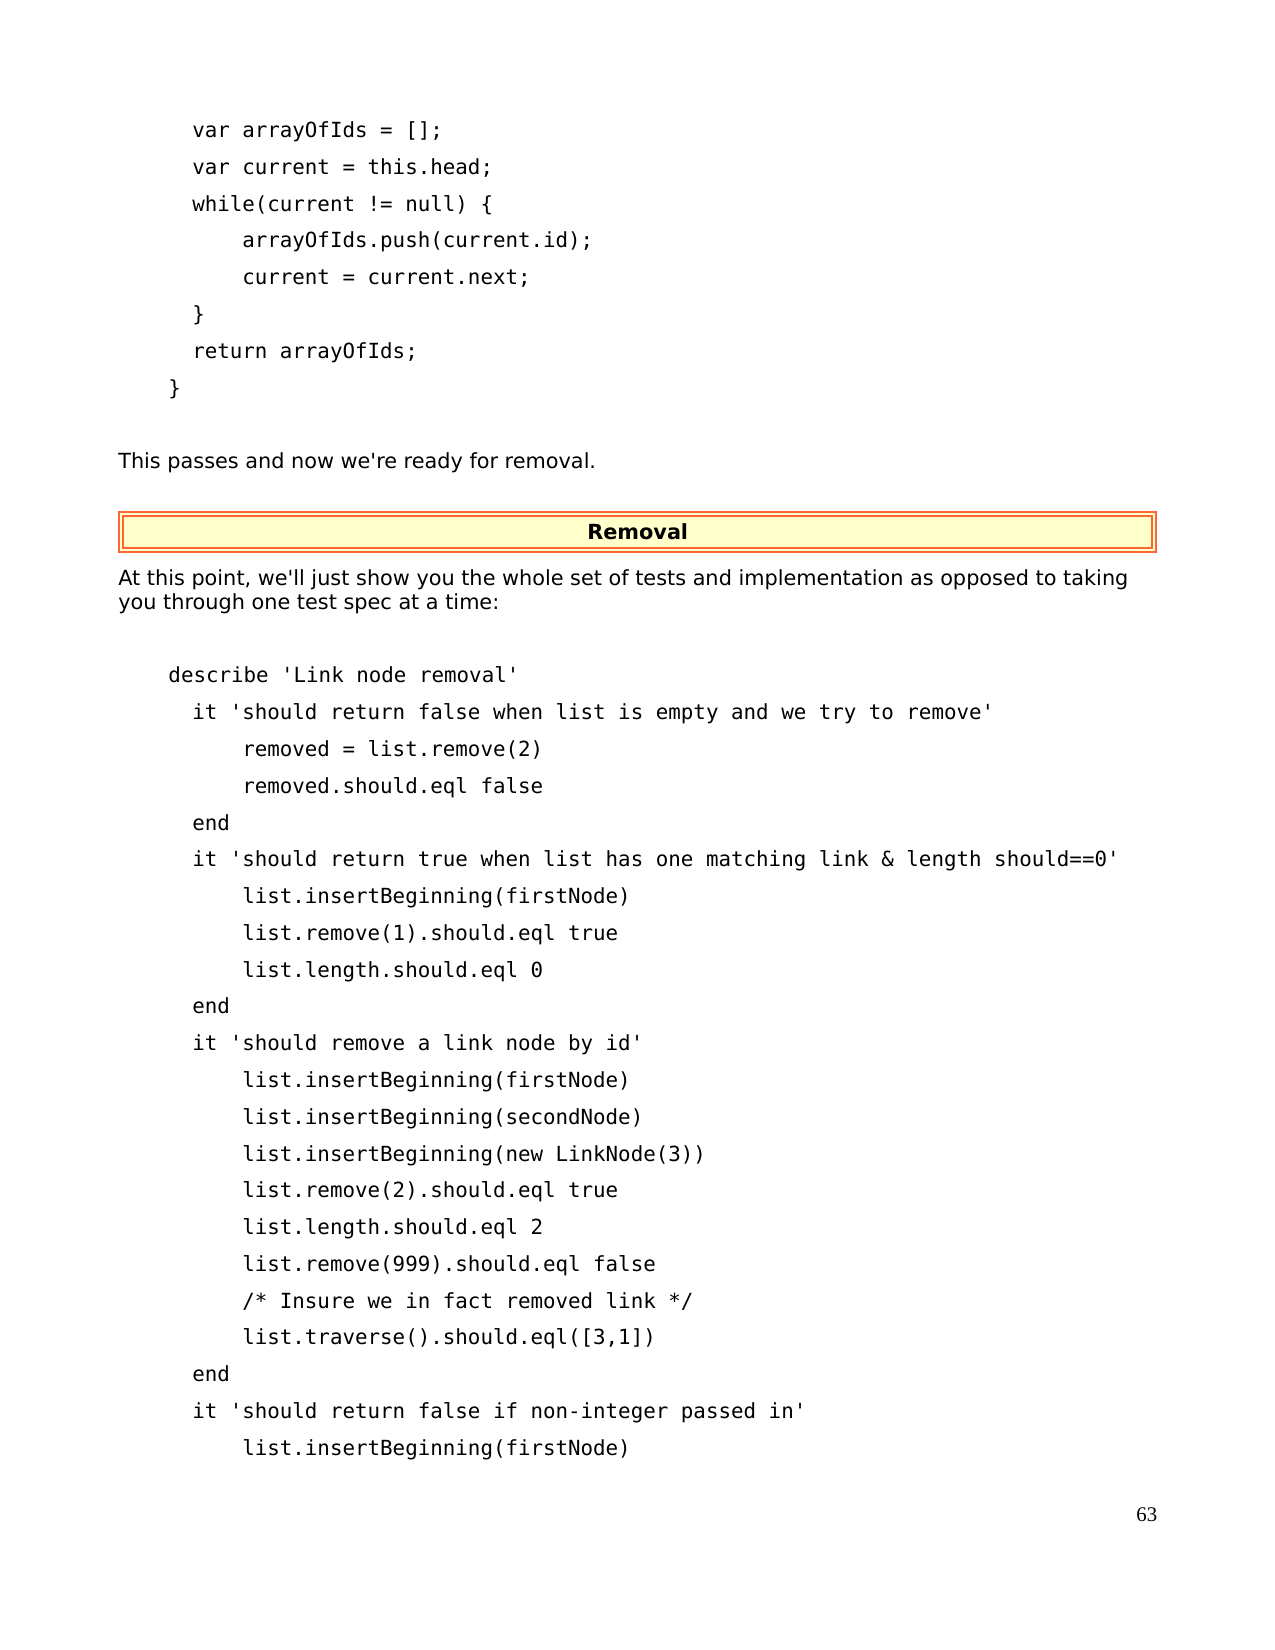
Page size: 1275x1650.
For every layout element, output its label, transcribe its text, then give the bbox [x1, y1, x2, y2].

text list.remove(2).should.eql true [118, 1178, 1157, 1203]
text return arrayOfIds; [118, 339, 1157, 363]
text removed = list.remove(2) [118, 737, 1157, 761]
text it 'should return false if non-integer passed in' [118, 1399, 1157, 1423]
text end [118, 994, 1157, 1019]
text it 'should remove a link node by id' [118, 1031, 1157, 1056]
text } [118, 302, 1157, 326]
text list.remove(999).should.eql false [118, 1252, 1157, 1276]
text var current = this.head; [118, 155, 1157, 179]
text list.length.should.eql 2 [118, 1215, 1157, 1239]
text list.length.should.eql 0 [118, 958, 1157, 982]
text describe 'Link node removal' [118, 663, 1157, 688]
text while(current != null) { [118, 192, 1157, 216]
text /* Insure we in fact removed link */ [118, 1289, 1157, 1313]
text list.traverse().should.eql([3,1]) [118, 1325, 1157, 1350]
text This passes and now we're ready for removal. [118, 449, 1157, 473]
text list.insertBeginning(firstNode) [118, 1436, 1157, 1460]
text current = current.next; [118, 265, 1157, 289]
text arrayOfIds.push(current.id); [118, 228, 1157, 253]
text list.insertBeginning(secondNode) [118, 1105, 1157, 1129]
text end [118, 811, 1157, 835]
text } [118, 376, 1157, 400]
text list.insertBeginning(firstNode) [118, 884, 1157, 908]
text end [118, 1362, 1157, 1386]
text At this point, we'll just show you the whole set of tests and implementation as opposed to taking you through one test spec at a time: [118, 566, 1157, 614]
text it 'should return true when list has one matching link & length should==0' [118, 847, 1157, 872]
text list.insertBeginning(new LinkNode(3)) [118, 1142, 1157, 1166]
text it 'should return false when list is empty and we try to remove' [118, 700, 1157, 724]
text var arrayOfIds = []; [118, 118, 1157, 142]
text list.remove(1).should.eql true [118, 921, 1157, 945]
text list.insertBeginning(firstNode) [118, 1068, 1157, 1092]
text removed.should.eql false [118, 774, 1157, 798]
